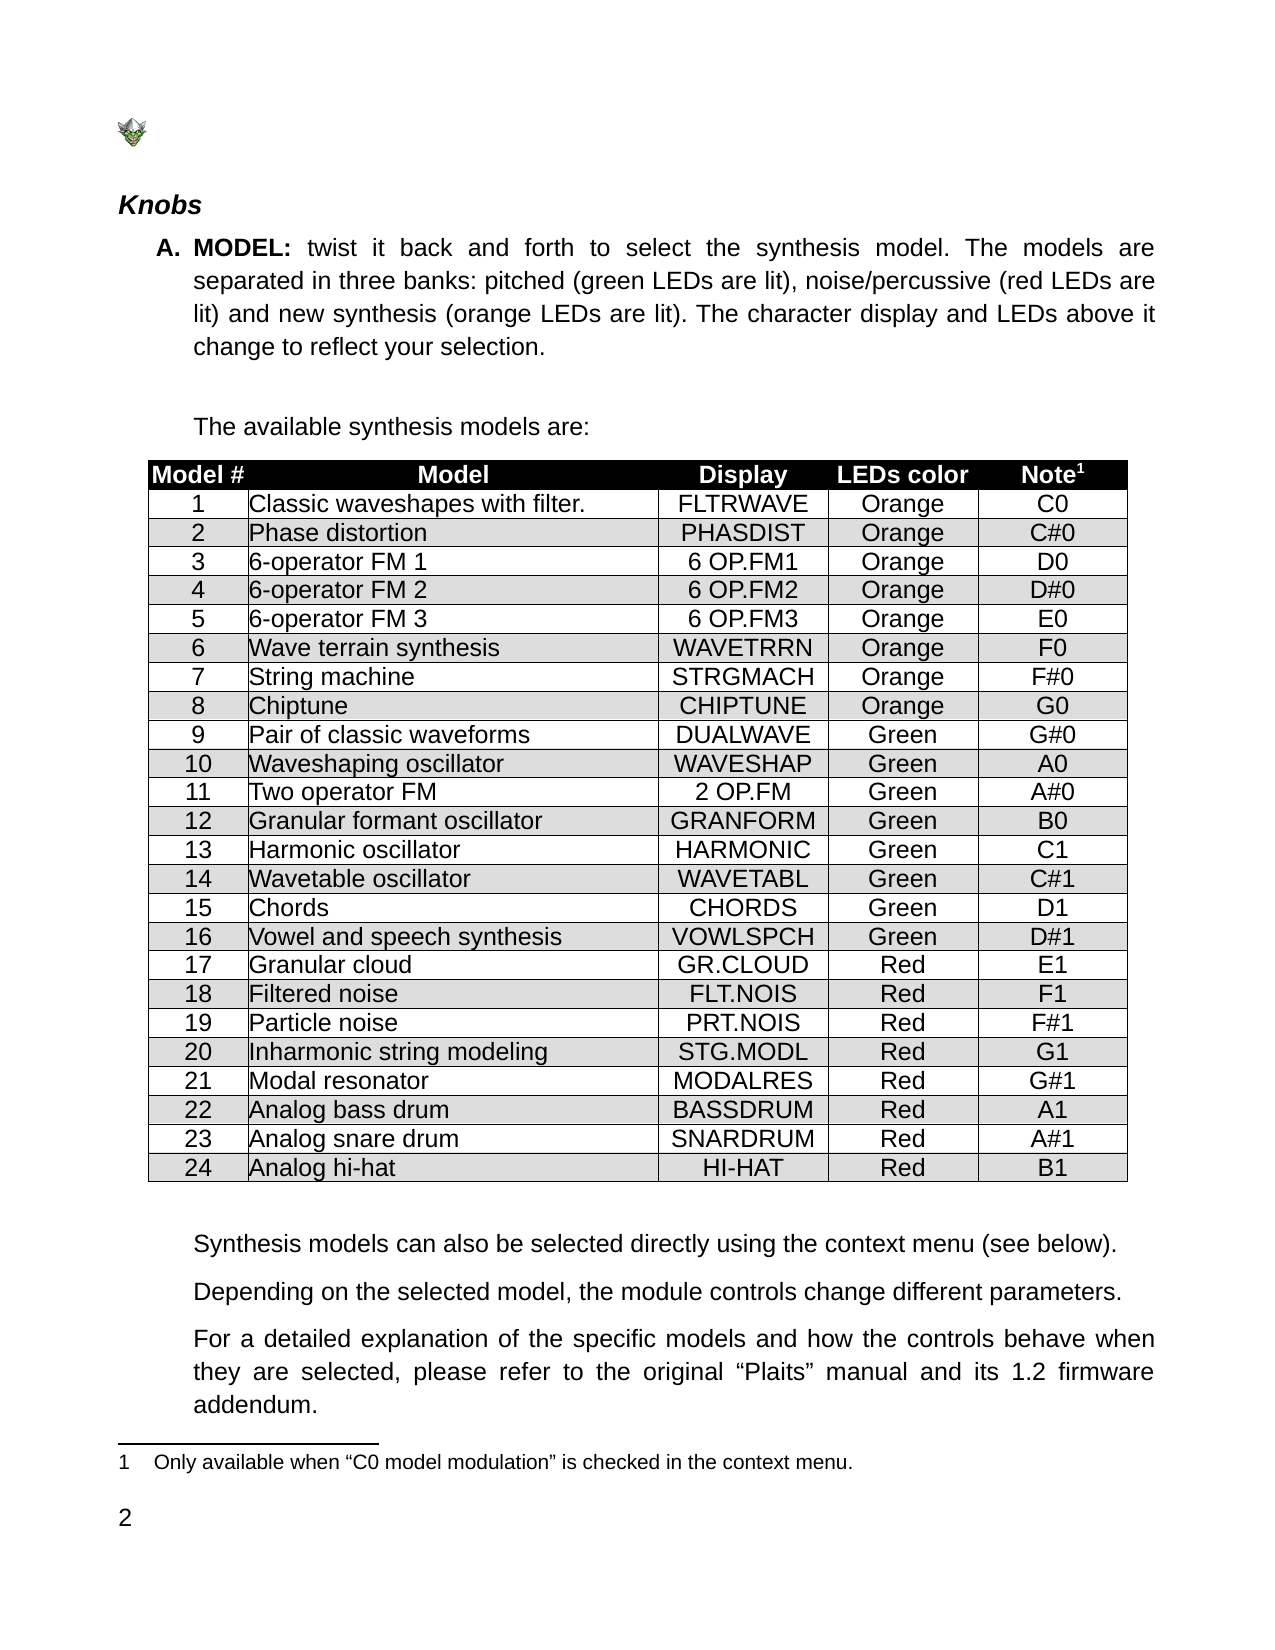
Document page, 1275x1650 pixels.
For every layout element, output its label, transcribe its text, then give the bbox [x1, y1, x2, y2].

table_cell 3 [149, 547, 248, 575]
table_cell C1 [979, 836, 1127, 864]
table_cell 17 [149, 951, 248, 979]
table_cell Modal resonator [249, 1067, 658, 1095]
table_cell DUALWAVE [659, 721, 828, 748]
table_cell Two operator FM [249, 778, 658, 806]
table_cell F#1 [979, 1009, 1127, 1037]
table_cell 6-operator FM 1 [249, 547, 658, 575]
table_cell 7 [149, 663, 248, 691]
list Depending on the selected model, the module controls change different parameters. [156, 1277, 1157, 1305]
table_cell G#1 [979, 1067, 1127, 1095]
table_cell String machine [249, 663, 658, 691]
table_cell Harmonic oscillator [249, 836, 658, 864]
list Synthesis models can also be selected directly using the context menu (see below). [156, 1229, 1157, 1258]
table_cell Green [829, 836, 978, 864]
list The available synthesis models are: [156, 379, 1157, 441]
table_cell 13 [149, 836, 248, 864]
table_cell 11 [149, 778, 248, 806]
table_cell Orange [829, 490, 978, 518]
table_cell Particle noise [249, 1009, 658, 1037]
table_cell 15 [149, 894, 248, 922]
table_cell Analog snare drum [249, 1125, 658, 1152]
table_cell C0 [979, 490, 1127, 518]
table_cell A#0 [979, 778, 1127, 806]
table_cell MODALRES [659, 1067, 828, 1095]
table_cell CHORDS [659, 894, 828, 922]
table_cell 6 OP.FM1 [659, 547, 828, 575]
table_cell Classic waveshapes with filter. [249, 490, 658, 518]
table_cell 9 [149, 721, 248, 748]
table_cell Green [829, 894, 978, 922]
table_cell FLTRWAVE [659, 490, 828, 518]
table_cell GR.CLOUD [659, 951, 828, 979]
table_cell HARMONIC [659, 836, 828, 864]
table_cell PRT.NOIS [659, 1009, 828, 1037]
table_cell Orange [829, 547, 978, 575]
table_cell SNARDRUM [659, 1125, 828, 1152]
table_cell G#0 [979, 721, 1127, 748]
subtitle Knobs [118, 189, 1157, 220]
table_cell 2 OP.FM [659, 778, 828, 806]
list For a detailed explanation of the specific models and how the controls behave when they are selected, please refer to the original “Plaits” manual and its 1.2 firmware addendum. [156, 1324, 1157, 1419]
table_cell Red [829, 951, 978, 979]
table_cell 21 [149, 1067, 248, 1095]
table_cell STRGMACH [659, 663, 828, 691]
table_cell Orange [829, 663, 978, 691]
table_cell F#0 [979, 663, 1127, 691]
table_cell 6-operator FM 3 [249, 605, 658, 633]
table_cell Granular cloud [249, 951, 658, 979]
table_cell Pair of classic waveforms [249, 721, 658, 748]
table_cell Green [829, 778, 978, 806]
table_cell 5 [149, 605, 248, 633]
table_cell E1 [979, 951, 1127, 979]
table_cell Green [829, 721, 978, 748]
table_cell A#1 [979, 1125, 1127, 1152]
table_cell D1 [979, 894, 1127, 922]
table_cell Red [829, 1009, 978, 1037]
table_cell D0 [979, 547, 1127, 575]
table_cell Red [829, 1125, 978, 1152]
list MODEL: twist it back and forth to select the synthesis model. The models are separated in three banks: pitched (green LEDs are lit), noise/percussive (red LEDs are lit) and new synthesis (orange LEDs are lit). The character display and LEDs above it change to reflect your selection. [156, 233, 1157, 360]
table_cell 19 [149, 1009, 248, 1037]
table_cell 1 [149, 490, 248, 518]
table_cell E0 [979, 605, 1127, 633]
table_cell 6 OP.FM3 [659, 605, 828, 633]
table_cell 23 [149, 1125, 248, 1152]
table_cell Chords [249, 894, 658, 922]
table_cell Red [829, 1067, 978, 1095]
table_cell Orange [829, 605, 978, 633]
